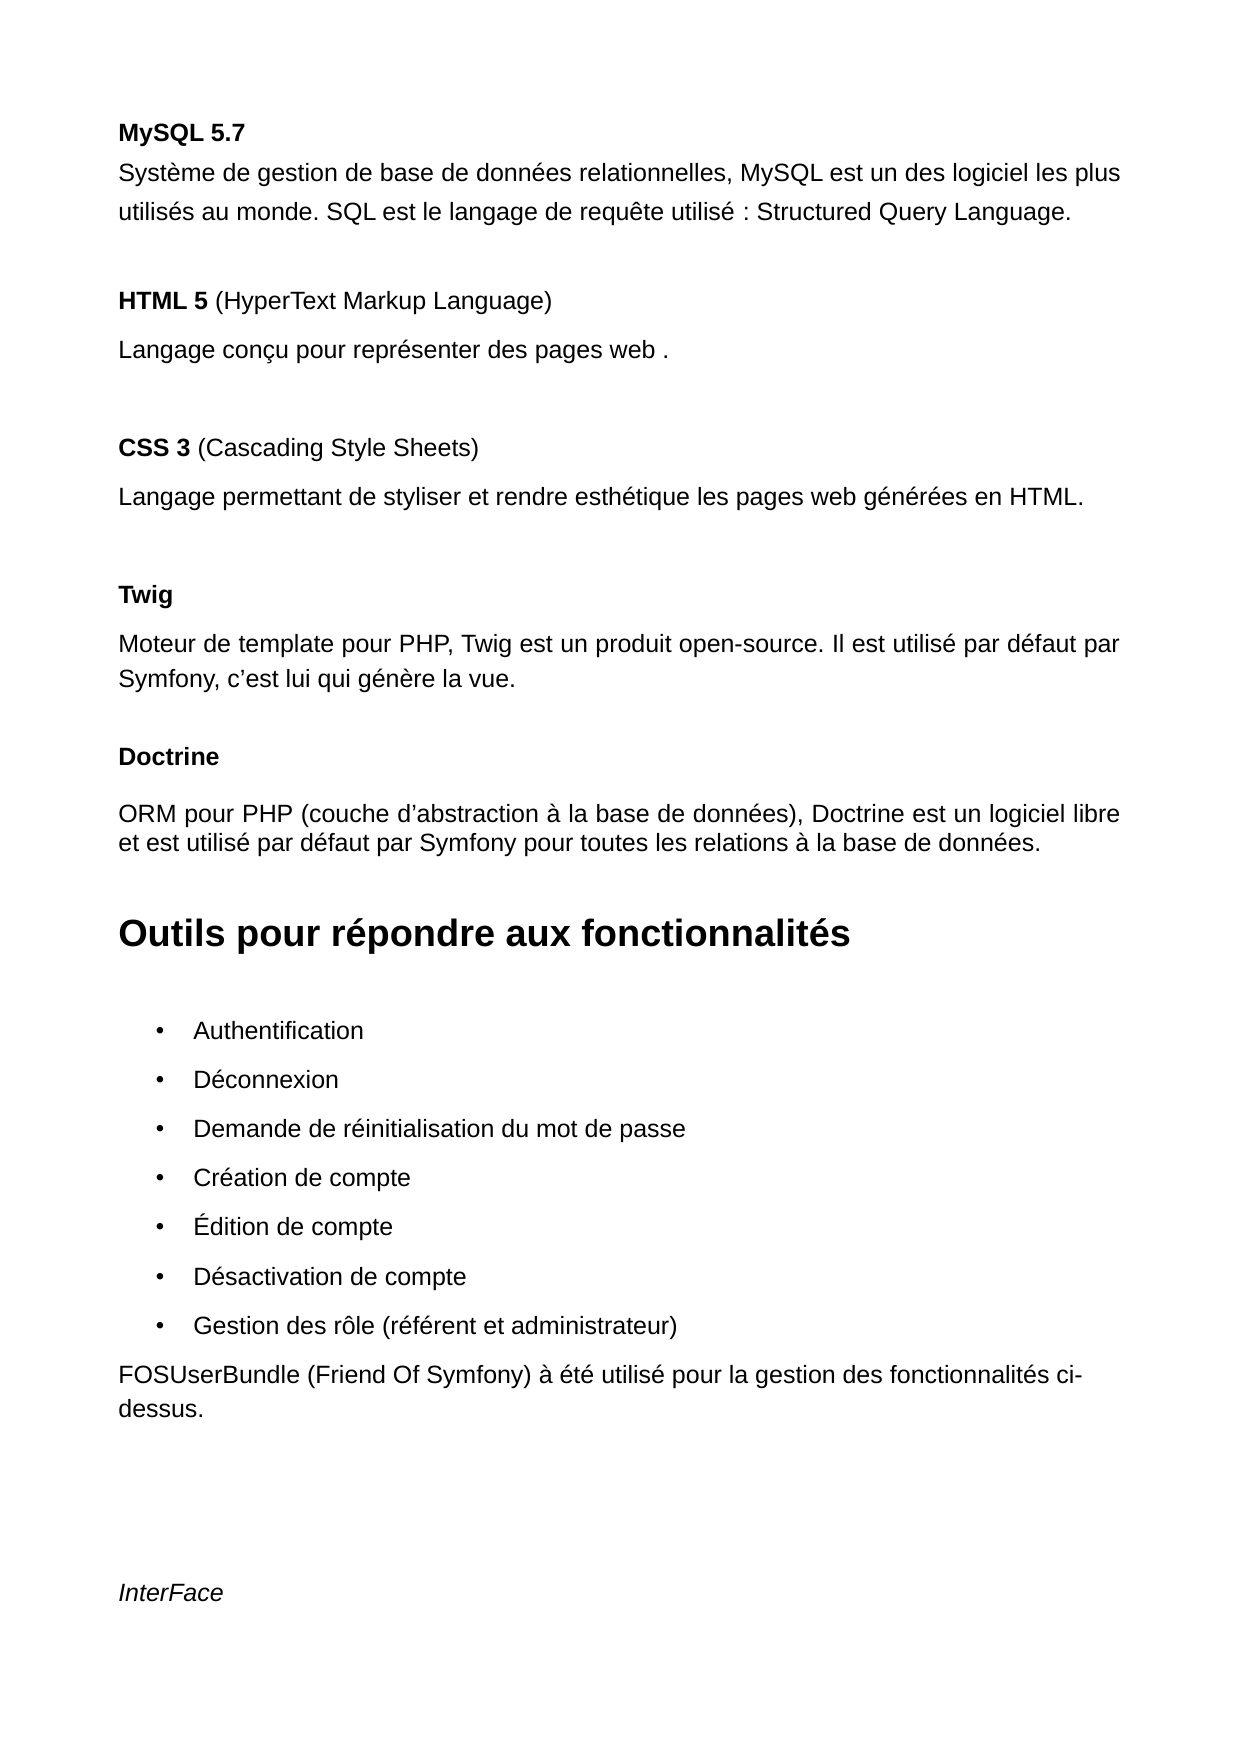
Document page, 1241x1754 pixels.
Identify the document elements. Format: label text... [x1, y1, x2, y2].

text Langage permettant de styliser et rendre esthétique les pages web générées en HTML. [118, 482, 1122, 511]
list Authentification [156, 1016, 1122, 1044]
text Langage conçu pour représenter des pages web . [118, 335, 1122, 364]
text FOSUserBundle (Friend Of Symfony) à été utilisé pour la gestion des fonctionnalités ci-dessus. [118, 1360, 1122, 1423]
list Demande de réinitialisation du mot de passe [156, 1114, 1122, 1143]
text Doctrine [118, 742, 1122, 770]
list Création de compte [156, 1163, 1122, 1192]
text MySQL 5.7 [118, 118, 1122, 147]
list Déconnexion [156, 1065, 1122, 1094]
text Twig [118, 580, 1122, 609]
text Moteur de template pour PHP, Twig est un produit open-source. Il est utilisé par défaut par Symfony, c’est lui qui génère la vue. [118, 629, 1122, 693]
list Désactivation de compte [156, 1261, 1122, 1290]
text ORM pour PHP (couche d’abstraction à la base de données), Doctrine est un logiciel libre et est utilisé par défaut par Symfony pour toutes les relations à la base de données. [118, 799, 1122, 857]
list Édition de compte [156, 1212, 1122, 1241]
subtitle Outils pour répondre aux fonctionnalités [118, 910, 1122, 954]
list Gestion des rôle (référent et administrateur) [156, 1311, 1122, 1339]
text Système de gestion de base de données relationnelles, MySQL est un des logiciel les plus utilisés au monde. SQL est le langage de requête utilisé : Structured Query Language. [118, 158, 1122, 226]
text CSS 3 (Cascading Style Sheets) [118, 433, 1122, 462]
text HTML 5 (HyperText Markup Language) [118, 286, 1122, 315]
